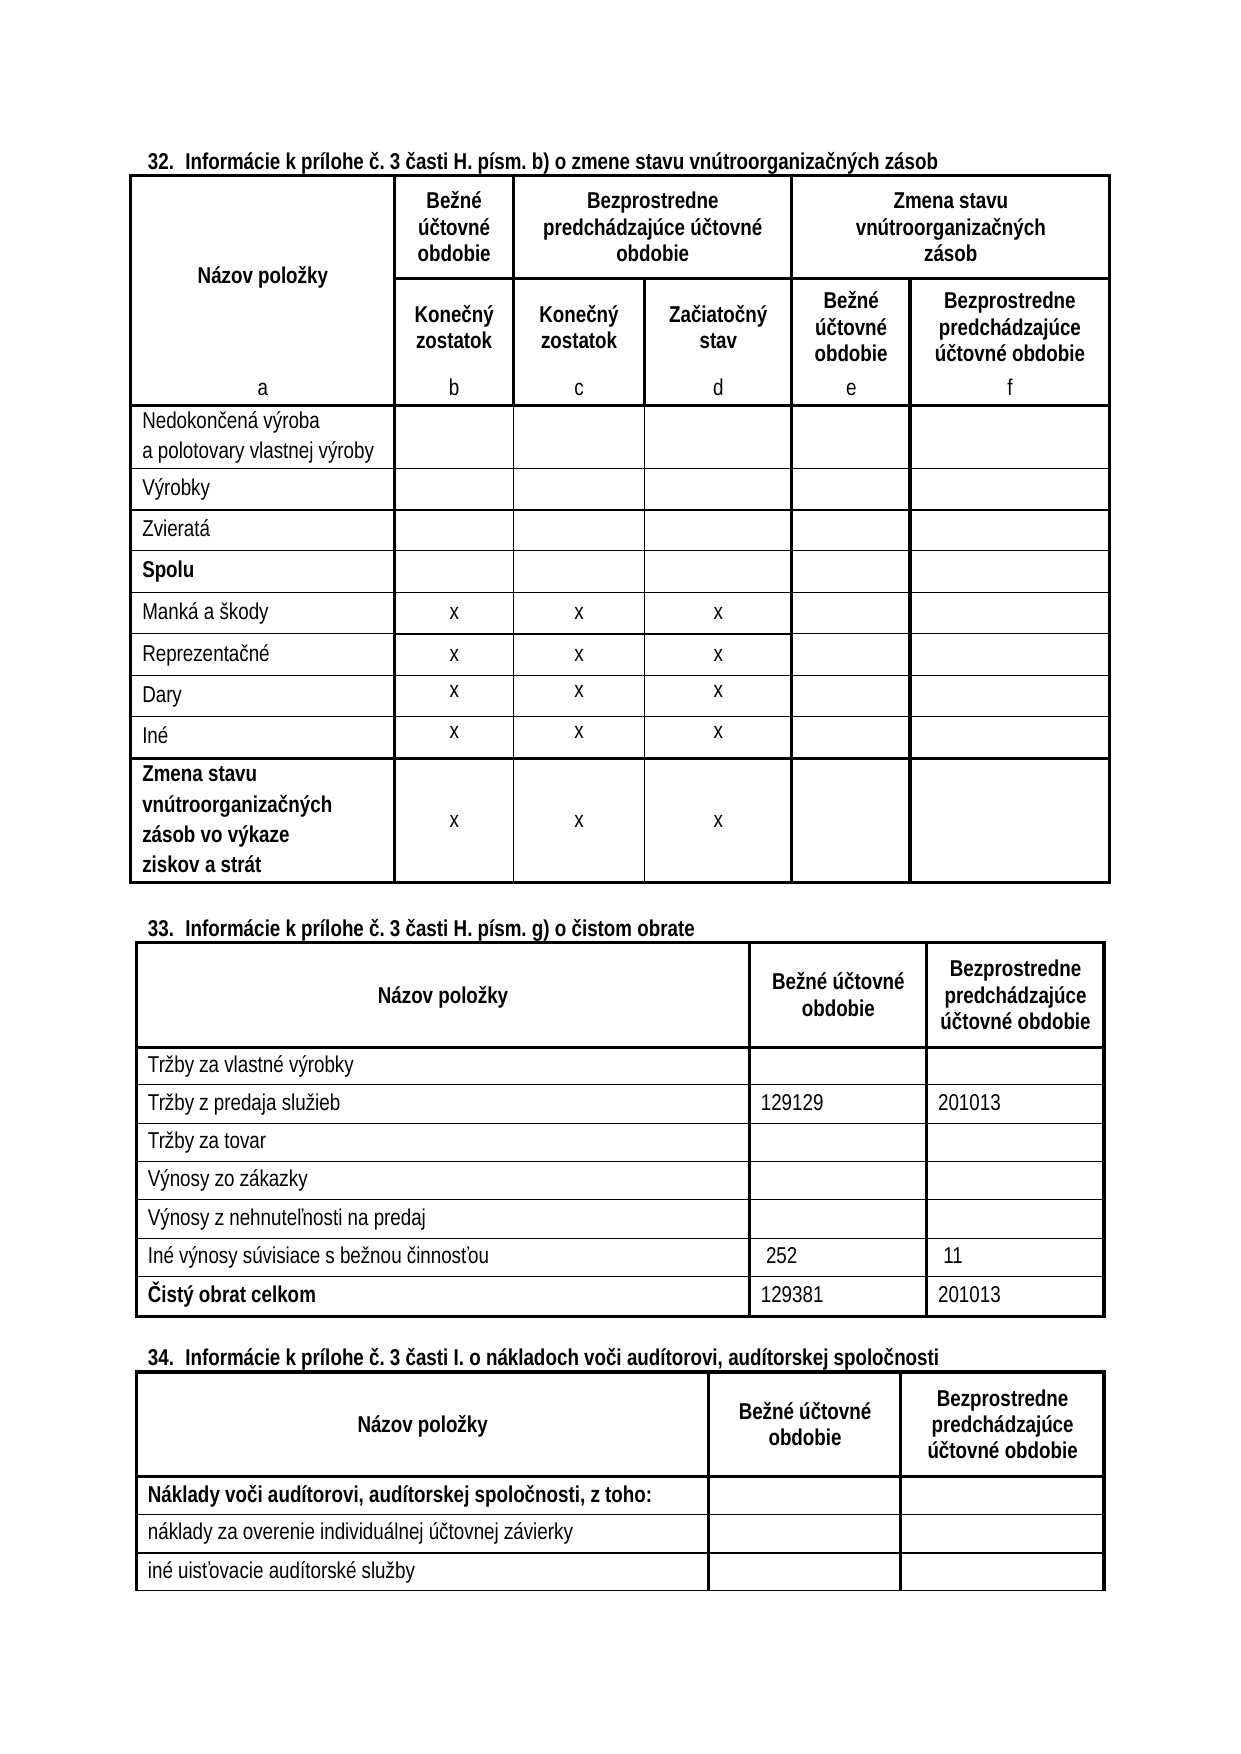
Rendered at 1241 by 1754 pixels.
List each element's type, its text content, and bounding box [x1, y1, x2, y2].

table_cell [645, 551, 790, 592]
table_cell [928, 1200, 1102, 1238]
table_cell [514, 469, 644, 509]
table_cell Výrobky [132, 469, 393, 509]
table_cell x [396, 676, 513, 716]
table_cell iné uisťovacie audítorské služby [138, 1554, 707, 1590]
table_cell [793, 511, 908, 550]
table_cell e [793, 374, 908, 404]
table_cell [912, 551, 1108, 592]
table_cell [710, 1478, 899, 1513]
table_cell [514, 511, 644, 550]
table_cell [912, 760, 1108, 881]
table_cell 11 [928, 1239, 1102, 1276]
table_cell [645, 469, 790, 509]
table_cell [645, 407, 790, 468]
table_cell c [515, 374, 643, 404]
table_cell x [645, 676, 790, 716]
table_cell [751, 1200, 925, 1238]
table_header Bezprostredne predchádzajúce účtovné obdobie [902, 1374, 1102, 1475]
table_cell Zmena stavu vnútroorganizačných zásob vo výkaze ziskov a strát [132, 760, 393, 881]
table_cell Začiatočný stav [646, 280, 790, 374]
table_cell Tržby za tovar [138, 1124, 748, 1161]
table_cell [793, 760, 908, 881]
table_cell [514, 551, 644, 592]
table_cell x [645, 760, 790, 881]
table_cell x [645, 635, 790, 674]
table_cell b [396, 374, 512, 404]
table_header Bežné účtovné obdobie [751, 944, 925, 1046]
table_cell Spolu [132, 551, 393, 592]
table_cell [793, 551, 908, 592]
table_cell [710, 1515, 899, 1552]
table_cell [396, 511, 513, 550]
table_cell [912, 593, 1108, 633]
table_cell [902, 1515, 1102, 1552]
table_cell a [132, 374, 393, 404]
table_cell x [396, 635, 513, 674]
table_cell x [396, 593, 513, 633]
table_cell [645, 511, 790, 550]
table_cell Náklady voči audítorovi, audítorskej spoločnosti, z toho: [138, 1478, 707, 1513]
table_cell x [514, 676, 644, 716]
table_cell [928, 1124, 1102, 1161]
table_cell [793, 469, 908, 509]
table_cell [793, 634, 908, 674]
table_cell [751, 1124, 925, 1161]
table_cell [912, 676, 1108, 716]
table_cell [912, 469, 1108, 509]
table_cell x [396, 760, 513, 881]
table_cell 129129 [751, 1085, 925, 1122]
table_cell x [514, 717, 644, 757]
table_cell [928, 1162, 1102, 1199]
table_cell 129381 [751, 1277, 925, 1314]
table_cell [751, 1162, 925, 1199]
table_cell [396, 551, 513, 592]
table_cell Iné výnosy súvisiace s bežnou činnosťou [138, 1239, 748, 1276]
table_cell 201013 [928, 1277, 1102, 1314]
table_cell f [912, 374, 1108, 404]
table_cell Bežné účtovné obdobie [793, 280, 908, 374]
table_header Bežné účtovné obdobie [396, 177, 512, 277]
table_header Bežné účtovné obdobie [710, 1374, 899, 1475]
title Informácie k prílohe č. 3 časti H. písm. b) o zmene stavu vnútroorganizačných zásob [148, 148, 1093, 174]
table_cell 201013 [928, 1085, 1102, 1122]
table_cell x [514, 760, 644, 881]
table_cell [912, 717, 1108, 757]
table_cell Tržby za vlastné výrobky [138, 1049, 748, 1084]
table_header Názov položky [132, 177, 393, 374]
table_cell [793, 593, 908, 633]
table_cell [396, 407, 513, 468]
table_cell x [514, 593, 644, 633]
title Informácie k prílohe č. 3 časti I. o nákladoch voči audítorovi, audítorskej spoločnosti [148, 1344, 1093, 1370]
table_cell [793, 407, 908, 468]
table_cell x [514, 635, 644, 674]
table_cell [912, 407, 1108, 468]
table_cell x [645, 717, 790, 757]
table_cell [514, 407, 644, 468]
table_cell Dary [132, 676, 393, 716]
table_header Názov položky [138, 1374, 707, 1475]
table_header Názov položky [138, 944, 748, 1046]
table_cell x [396, 717, 513, 757]
table_cell [751, 1049, 925, 1084]
table_header Zmena stavu vnútroorganizačných zásob [793, 177, 1108, 277]
table_cell Iné [132, 717, 393, 757]
table_cell Manká a škody [132, 593, 393, 633]
table_cell Bezprostredne predchádzajúce účtovné obdobie [912, 280, 1108, 374]
table_cell Výnosy zo zákazky [138, 1162, 748, 1199]
table_cell [902, 1554, 1102, 1590]
title Informácie k prílohe č. 3 časti H. písm. g) o čistom obrate [148, 914, 1093, 941]
table_cell náklady za overenie individuálnej účtovnej závierky [138, 1515, 707, 1552]
table_cell 252 [751, 1239, 925, 1276]
table_cell Konečný zostatok [396, 280, 512, 374]
table_cell Konečný zostatok [515, 280, 643, 374]
table_cell [912, 634, 1108, 674]
table_cell [928, 1049, 1102, 1084]
table_cell [912, 511, 1108, 550]
table_header Bezprostredne predchádzajúce účtovné obdobie [515, 177, 790, 277]
table_cell [902, 1478, 1102, 1513]
table_cell Reprezentačné [132, 634, 393, 674]
table_cell Nedokončená výroba a polotovary vlastnej výroby [132, 407, 393, 468]
table_cell [396, 469, 513, 509]
table_cell [710, 1554, 899, 1590]
table_cell [793, 676, 908, 716]
table_cell x [645, 593, 790, 633]
table_cell Zvieratá [132, 511, 393, 550]
table_cell [793, 717, 908, 757]
table_cell Výnosy z nehnuteľnosti na predaj [138, 1200, 748, 1238]
table_cell Čistý obrat celkom [138, 1277, 748, 1314]
table_header Bezprostredne predchádzajúce účtovné obdobie [928, 944, 1102, 1046]
table_cell Tržby z predaja služieb [138, 1085, 748, 1122]
table_cell d [646, 374, 790, 404]
